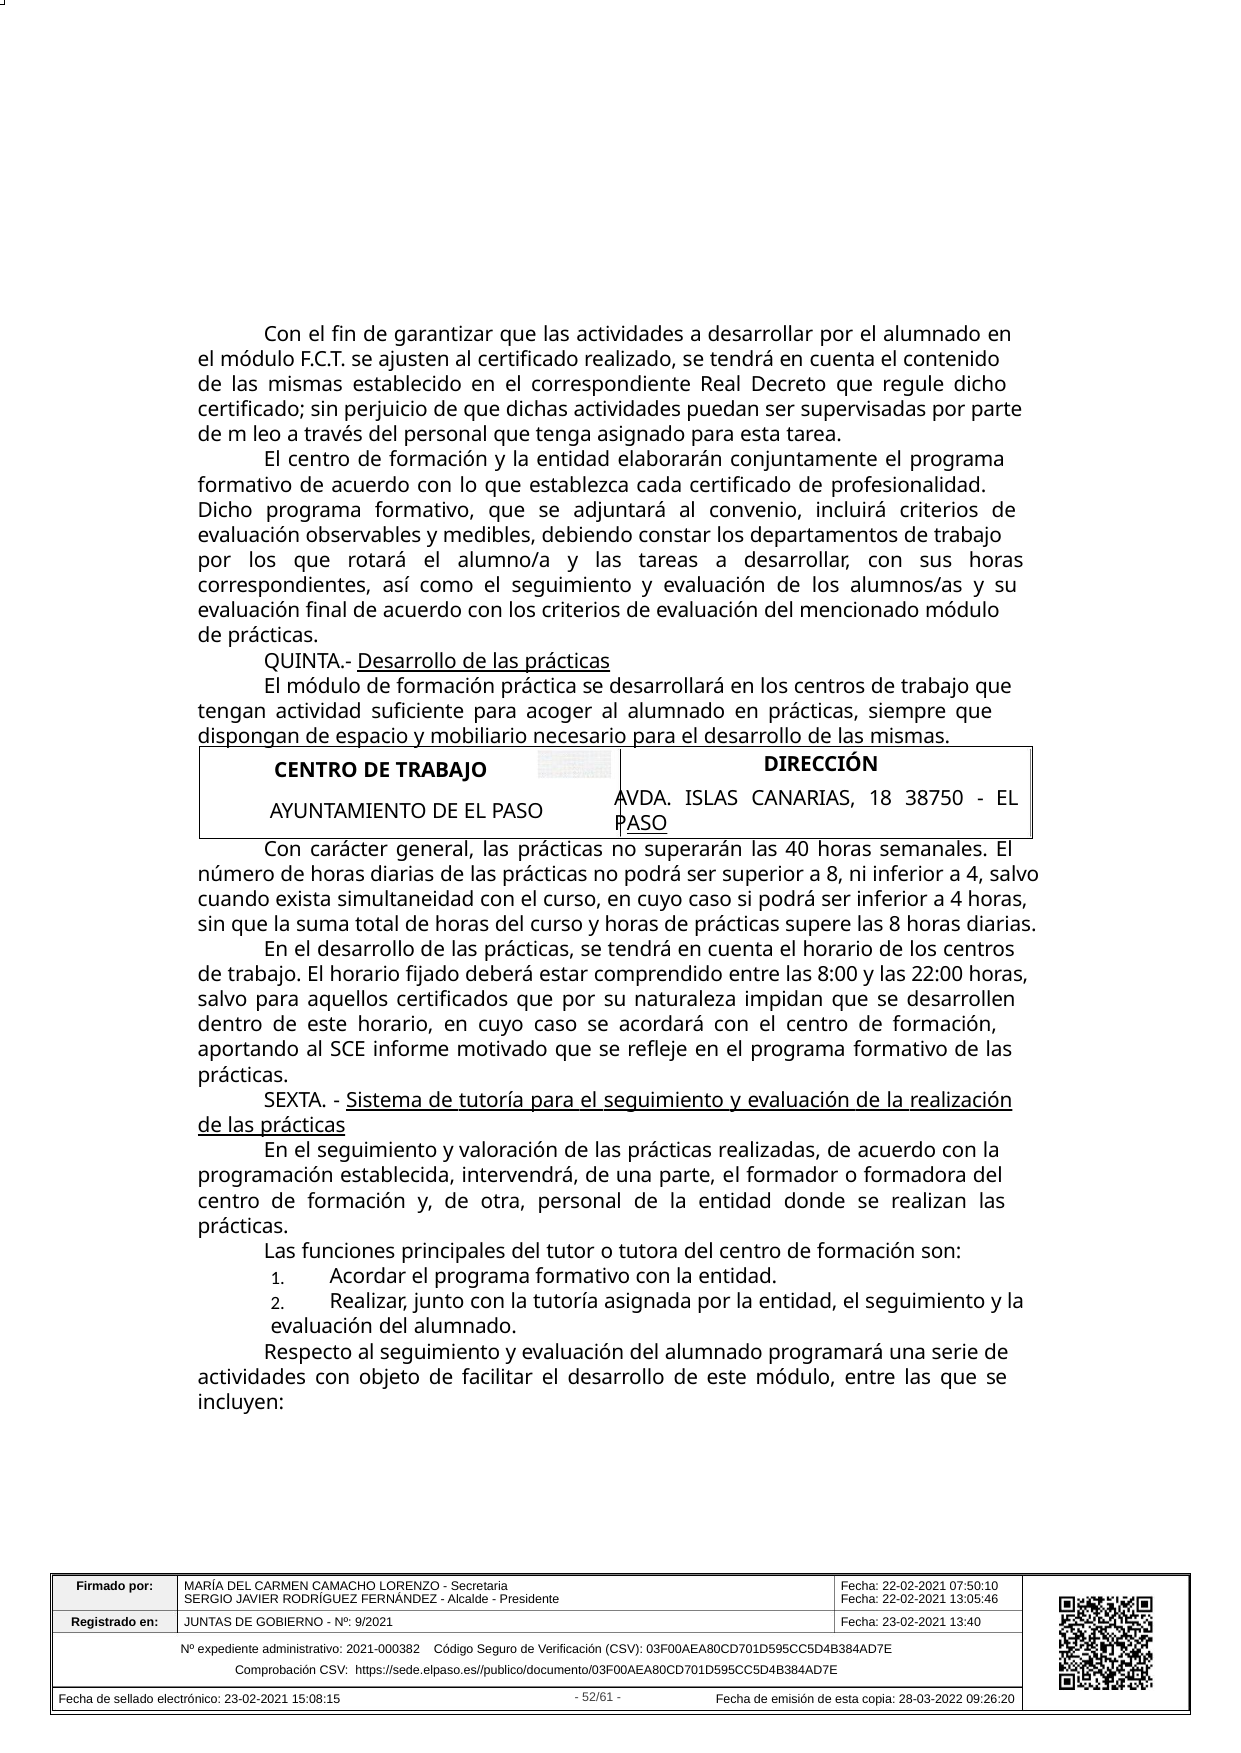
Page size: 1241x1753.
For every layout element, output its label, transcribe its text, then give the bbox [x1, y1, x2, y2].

text CENTRO DE TRABAJO [274, 758, 505, 783]
text salvo para aquellos certificados que por su naturaleza impidan que se desarrollen [197, 987, 1068, 1012]
text incluyen: [197, 1389, 1068, 1414]
text - 52/61 - [574, 1691, 639, 1705]
text En el seguimiento y valoración de las prácticas realizadas, de acuerdo con la [264, 1138, 1068, 1163]
text Fecha: 22-02-2021 13:05:46 [841, 1593, 1022, 1607]
text DIRECCIÓN [763, 752, 1068, 777]
text correspondientes, así como el seguimiento y evaluación de los alumnos/as y su [197, 573, 1068, 597]
text PASO [614, 811, 1051, 836]
text En el desarrollo de las prácticas, se tendrá en cuenta el horario de los centros [264, 937, 1068, 962]
text Fecha: 22-02-2021 07:50:10 [841, 1579, 1022, 1593]
text MARÍA DEL CARMEN CAMACHO LORENZO - Secretaria [184, 1579, 586, 1593]
text de las mismas establecido en el correspondiente Real Decreto que regule dicho [197, 372, 1068, 397]
text . [280, 1291, 309, 1314]
text formativo de acuerdo con lo que establezca cada certificado de profesionalidad. [197, 473, 1068, 497]
text por los que rotará el alumno/a y las tareas a desarrollar, con sus horas [197, 548, 1068, 572]
text el módulo F.C.T. se ajusten al certificado realizado, se tendrá en cuenta el contenido [197, 347, 1068, 372]
text prácticas. [197, 1214, 1068, 1238]
picture [51, 1574, 1190, 1714]
text Firmado por: [76, 1579, 172, 1593]
text Fecha de emisión de esta copia: 28-03-2022 09:26:20 [716, 1692, 1040, 1706]
text de m leo a través del personal que tenga asignado para esta tarea. [197, 422, 1068, 447]
text 2 [270, 1291, 280, 1314]
text evaluación final de acuerdo con los criterios de evaluación del mencionado módulo [197, 598, 1068, 623]
text de prácticas. [197, 623, 1068, 648]
text SEXTA. - Sistema de tutoría para el seguimiento y evaluación de la realización [264, 1087, 1068, 1112]
text Registrado en: [71, 1615, 177, 1629]
text evaluación observables y medibles, debiendo constar los departamentos de trabajo [197, 523, 1068, 547]
text evaluación del alumnado. [270, 1314, 561, 1339]
text Fecha de sellado electrónico: 23-02-2021 15:08:15 [58, 1692, 365, 1706]
text AYUNTAMIENTO DE EL PASO [269, 799, 570, 823]
text de trabajo. El horario fijado deberá estar comprendido entre las 8:00 y las 22:00 horas, [197, 962, 1068, 987]
text prácticas. [197, 1063, 1068, 1087]
text 1 [270, 1266, 280, 1289]
text QUINTA.- Desarrollo de las prácticas [264, 648, 644, 673]
text El centro de formación y la entidad elaborarán conjuntamente el programa [264, 447, 1068, 472]
text actividades con objeto de facilitar el desarrollo de este módulo, entre las que se [197, 1364, 1068, 1389]
picture [200, 747, 1032, 838]
text JUNTAS DE GOBIERNO - Nº: 9/2021 [184, 1615, 419, 1629]
text certificado; sin perjuicio de que dichas actividades puedan ser supervisadas por parte [197, 397, 1068, 422]
text Realizar, junto con la tutoría asignada por la entidad, el seguimiento y la [329, 1289, 1067, 1313]
text . [280, 1266, 309, 1289]
text centro de formación y, de otra, personal de la entidad donde se realizan las [197, 1189, 1068, 1213]
text SERGIO JAVIER RODRÍGUEZ FERNÁNDEZ - Alcalde - Presidente [184, 1593, 586, 1607]
text sin que la suma total de horas del curso y horas de prácticas supere las 8 horas diarias. [197, 912, 1068, 936]
text Fecha: 23-02-2021 13:40 [841, 1615, 1002, 1629]
text Con carácter general, las prácticas no superarán las 40 horas semanales. El [264, 836, 1068, 861]
text aportando al SCE informe motivado que se refleje en el programa formativo de las [197, 1037, 1068, 1062]
text Acordar el programa formativo con la entidad. [329, 1264, 1067, 1288]
text de las prácticas [197, 1113, 1068, 1137]
text dentro de este horario, en cuyo caso se acordará con el centro de formación, [197, 1012, 1068, 1037]
text Las funciones principales del tutor o tutora del centro de formación son: [264, 1239, 1003, 1263]
text El módulo de formación práctica se desarrollará en los centros de trabajo que [264, 674, 1068, 698]
text programación establecida, intervendrá, de una parte, el formador o formadora del [197, 1163, 1068, 1188]
text número de horas diarias de las prácticas no podrá ser superior a 8, ni inferior a 4, salvo [197, 862, 1068, 886]
text Respecto al seguimiento y evaluación del alumnado programará una serie de [264, 1339, 1068, 1364]
text tengan actividad suficiente para acoger al alumnado en prácticas, siempre que [197, 699, 1068, 723]
text Comprobación CSV: https://sede.elpaso.es//publico/documento/03F00AEA80CD701D595CC5D4B384AD7E [235, 1663, 918, 1677]
text Dicho programa formativo, que se adjuntará al convenio, incluirá criterios de [197, 498, 1068, 522]
text cuando exista simultaneidad con el curso, en cuyo caso si podrá ser inferior a 4 horas, [197, 887, 1068, 911]
text Con el fin de garantizar que las actividades a desarrollar por el alumnado en [264, 322, 1068, 346]
text AVDA. ISLAS CANARIAS, 18 38750 - EL [614, 786, 1051, 810]
text Nº expediente administrativo: 2021-000382 Código Seguro de Verificación (CSV): 03F00AEA80CD701D595CC5D4B384AD7E [180, 1642, 918, 1656]
text dispongan de espacio y mobiliario necesario para el desarrollo de las mismas. [197, 724, 1068, 749]
